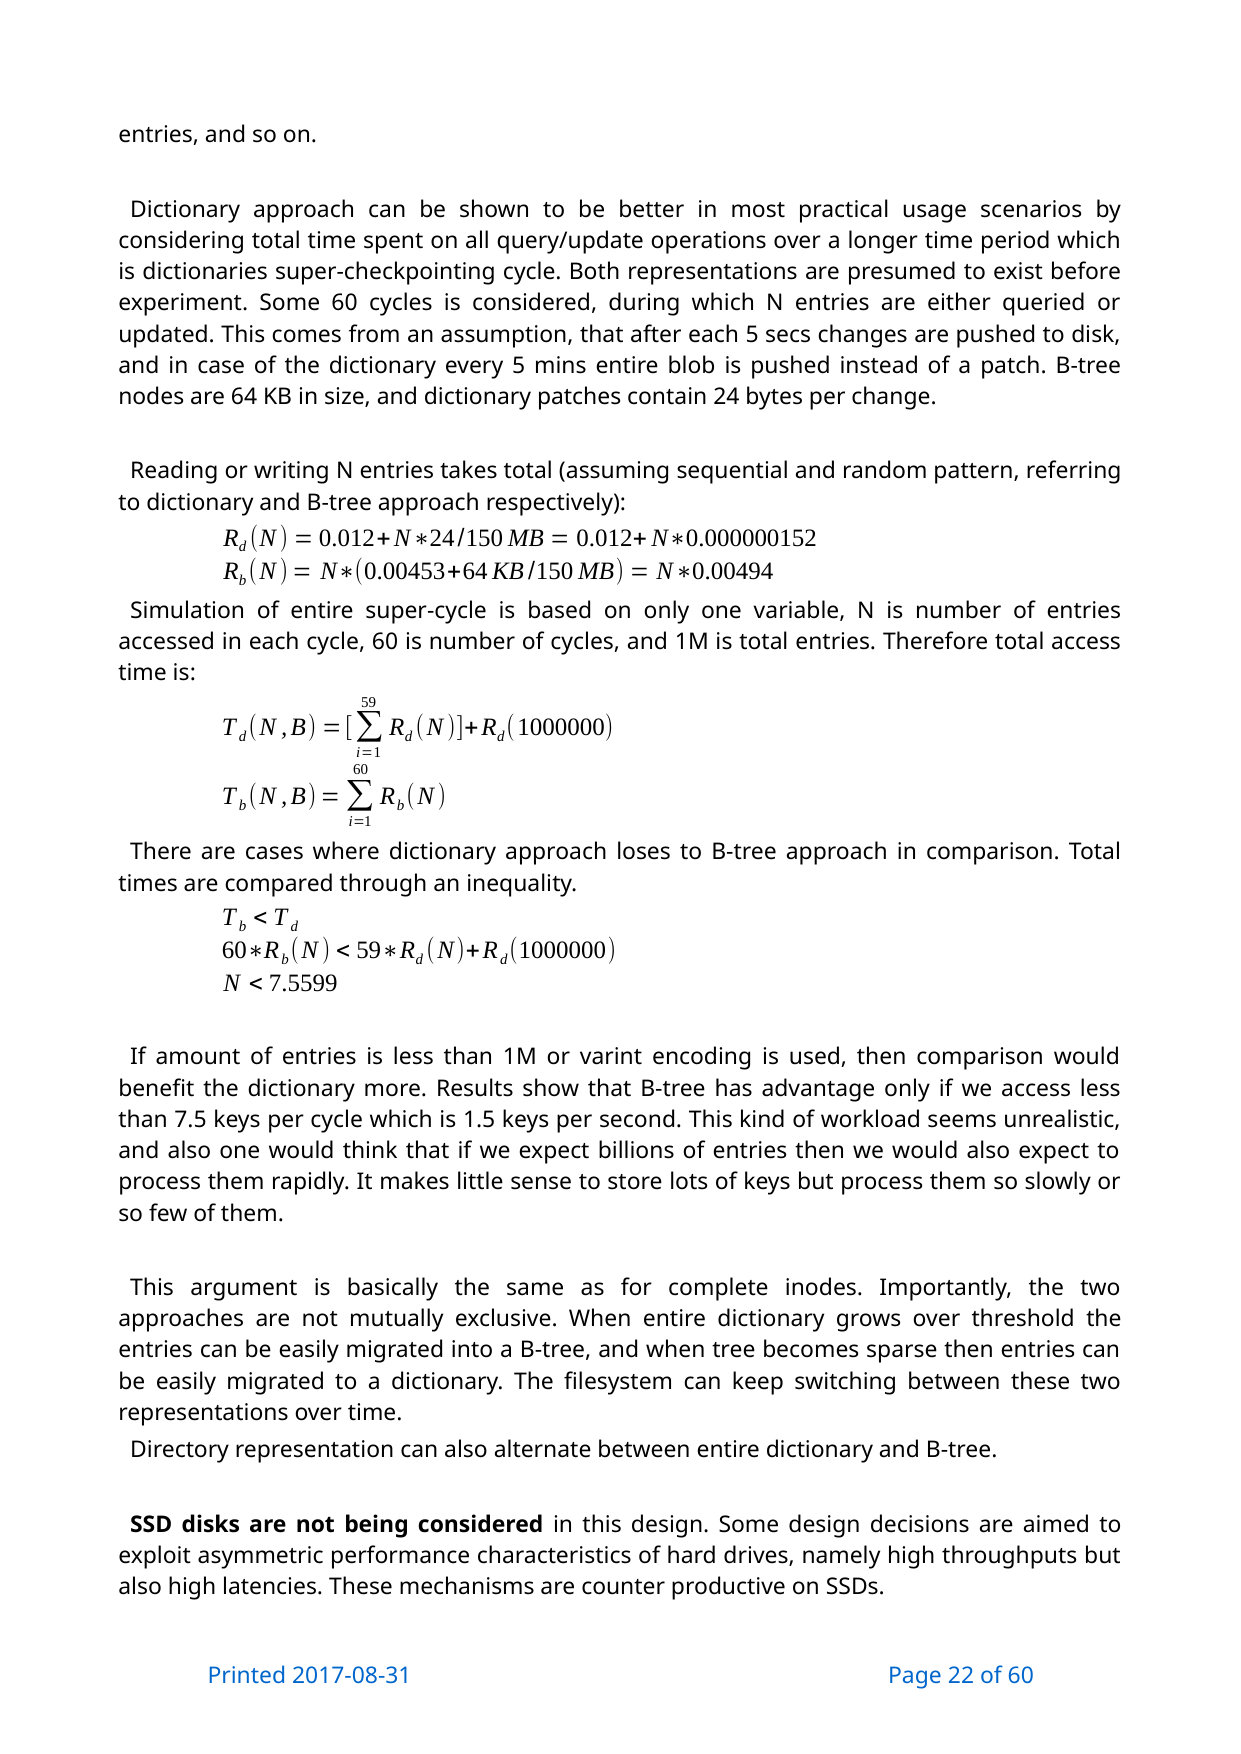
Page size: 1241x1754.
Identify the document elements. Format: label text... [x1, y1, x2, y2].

text SSD disks are not being considered in this design. Some design decisions are aimed to exploit asymmetric performance characteristics of hard drives, namely high throughputs but also high latencies. These mechanisms are counter productive on SSDs. [118, 1507, 1122, 1601]
text entries, and so on. [118, 118, 1122, 149]
text Simulation of entire super-cycle is based on only one variable, N is number of entries accessed in each cycle, 60 is number of cycles, and 1M is total entries. Therefore total access time is: [118, 594, 1122, 688]
text Reading or writing N entries takes total (assuming sequential and random pattern, referring to dictionary and B-tree approach respectively): [118, 454, 1122, 517]
text This argument is basically the same as for complete inodes. Importantly, the two approaches are not mutually exclusive. When entire dictionary grows over threshold the entries can be easily migrated into a B-tree, and when tree becomes sparse then entries can be easily migrated to a dictionary. The filesystem can keep switching between these two representations over time. [118, 1271, 1122, 1427]
text Directory representation can also alternate between entire dictionary and B-tree. [118, 1433, 1122, 1464]
text If amount of entries is less than 1M or varint encoding is used, then comparison would benefit the dictionary more. Results show that B-tree has advantage only if we access less than 7.5 keys per cycle which is 1.5 keys per second. This kind of workload seems unrealistic, and also one would think that if we expect billions of entries then we would also expect to process them rapidly. It makes little sense to store lots of keys but process them so slowly or so few of them. [118, 1040, 1122, 1228]
text Dictionary approach can be shown to be better in most practical usage scenarios by considering total time spent on all query/update operations over a longer time period which is dictionaries super-checkpointing cycle. Both representations are presumed to exist before experiment. Some 60 cycles is considered, during which N entries are either queried or updated. This comes from an assumption, that after each 5 secs changes are pushed to disk, and in case of the dictionary every 5 mins entire blob is pushed instead of a patch. B-tree nodes are 64 KB in size, and dictionary patches contain 24 bytes per change. [118, 192, 1122, 411]
text There are cases where dictionary approach loses to B-tree approach in comparison. Total times are compared through an inequality. [118, 835, 1122, 898]
